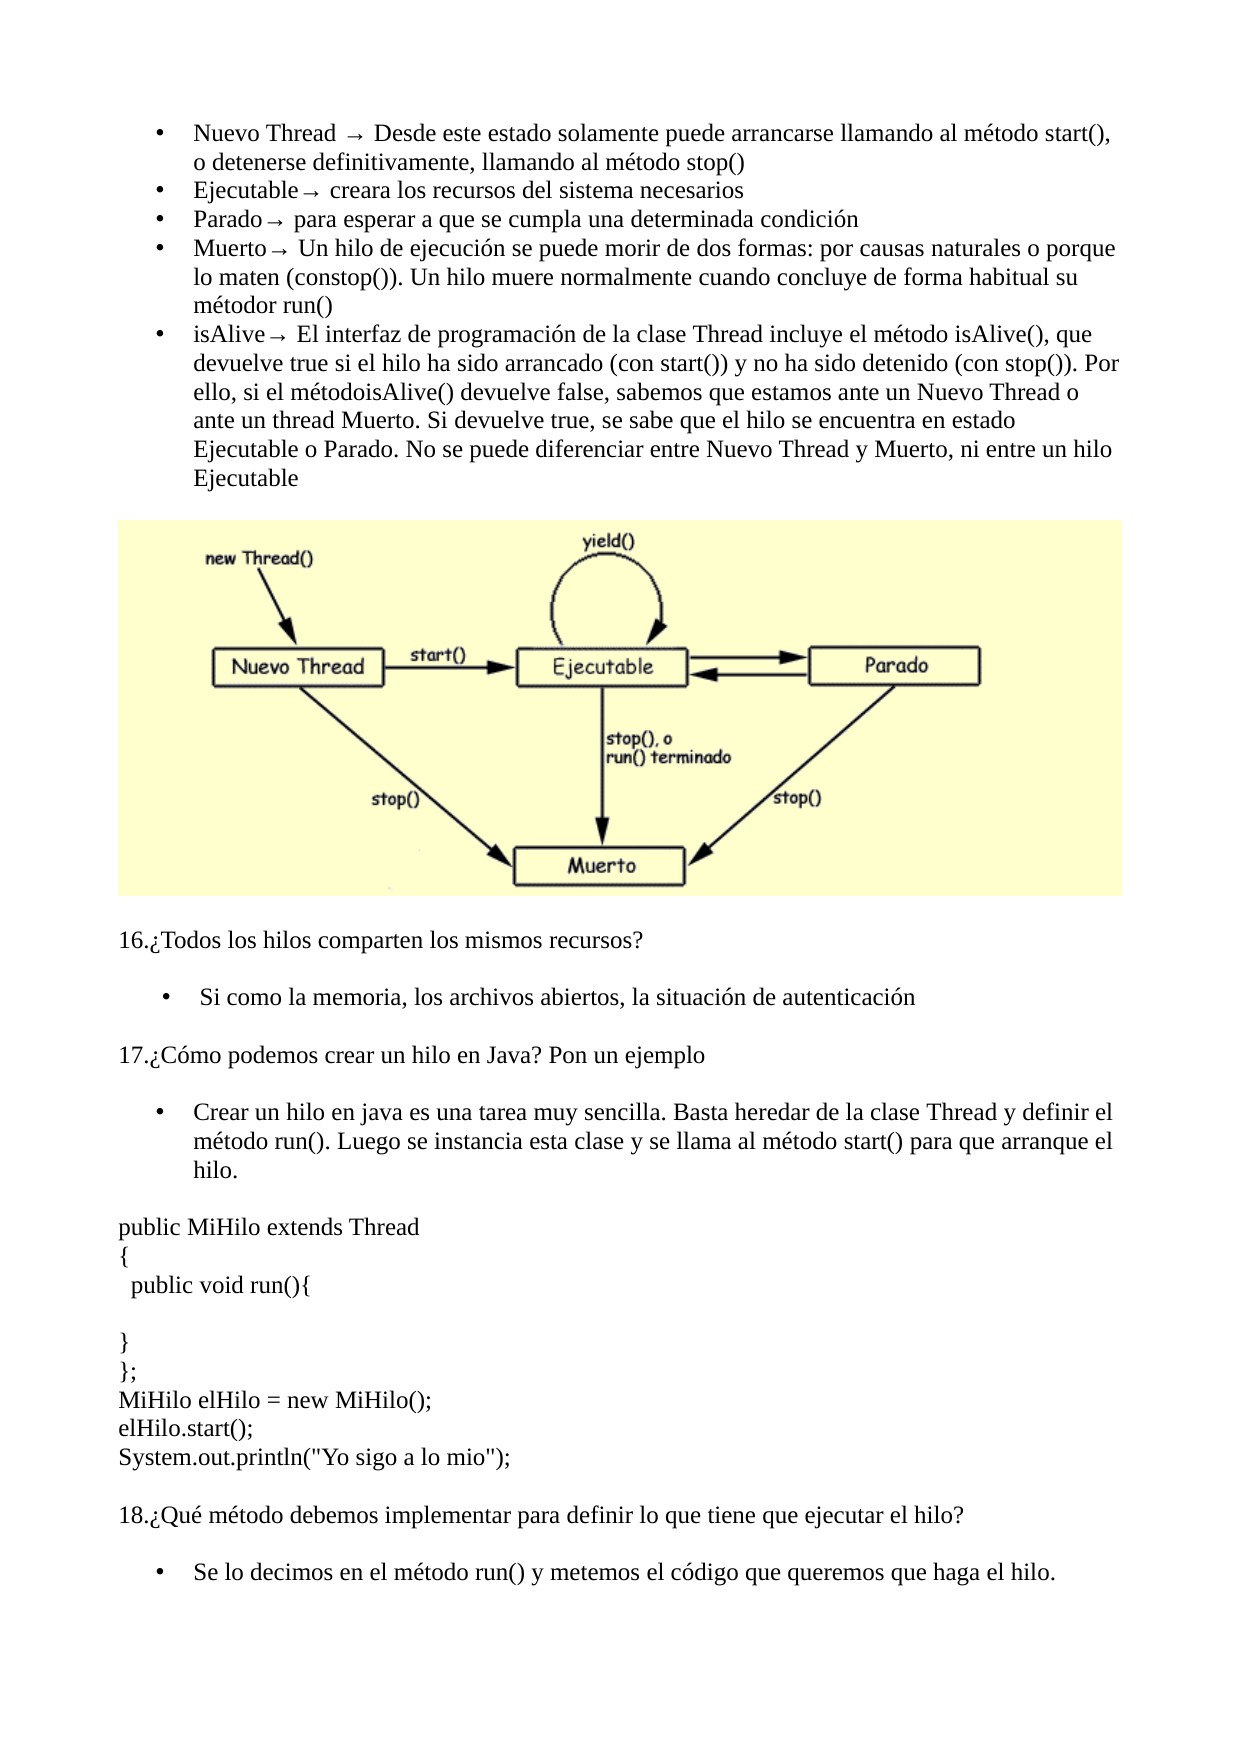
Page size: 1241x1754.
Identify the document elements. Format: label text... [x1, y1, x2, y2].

text 18.¿Qué método debemos implementar para definir lo que tiene que ejecutar el hilo? [118, 1500, 1122, 1528]
list Ejecutable→ creara los recursos del sistema necesarios [156, 176, 1122, 204]
text MiHilo elHilo = new MiHilo(); elHilo.start(); System.out.println("Yo sigo a lo mio"); [118, 1385, 1122, 1471]
list Si como la memoria, los archivos abiertos, la situación de autenticación [162, 982, 1122, 1011]
list Muerto→ Un hilo de ejecución se puede morir de dos formas: por causas naturales o porque lo maten (constop()). Un hilo muere normalmente cuando concluye de forma habitual su métodor run() [156, 233, 1122, 319]
list Se lo decimos en el método run() y metemos el código que queremos que haga el hilo. [156, 1557, 1122, 1586]
list Parado→ para esperar a que se cumpla una determinada condición [156, 204, 1122, 233]
picture [118, 520, 1123, 896]
text 17.¿Cómo podemos crear un hilo en Java? Pon un ejemplo [118, 1040, 1122, 1068]
text 16.¿Todos los hilos comparten los mismos recursos? [118, 925, 1122, 953]
list isAlive→ El interfaz de programación de la clase Thread incluye el método isAlive(), que devuelve true si el hilo ha sido arrancado (con start()) y no ha sido detenido (con stop()). Por ello, si el métodoisAlive() devuelve false, sabemos que estamos ante un Nuevo Thread o ante un thread Muerto. Si devuelve true, se sabe que el hilo se encuentra en estado Ejecutable o Parado. No se puede diferenciar entre Nuevo Thread y Muerto, ni entre un hilo Ejecutable [156, 319, 1122, 492]
list Nuevo Thread → Desde este estado solamente puede arrancarse llamando al método start(), o detenerse definitivamente, llamando al método stop() [156, 118, 1122, 176]
list Crear un hilo en java es una tarea muy sencilla. Basta heredar de la clase Thread y definir el método run(). Luego se instancia esta clase y se llama al método start() para que arranque el hilo. [156, 1097, 1122, 1183]
text public MiHilo extends Thread { public void run(){ } }; [118, 1212, 1122, 1385]
